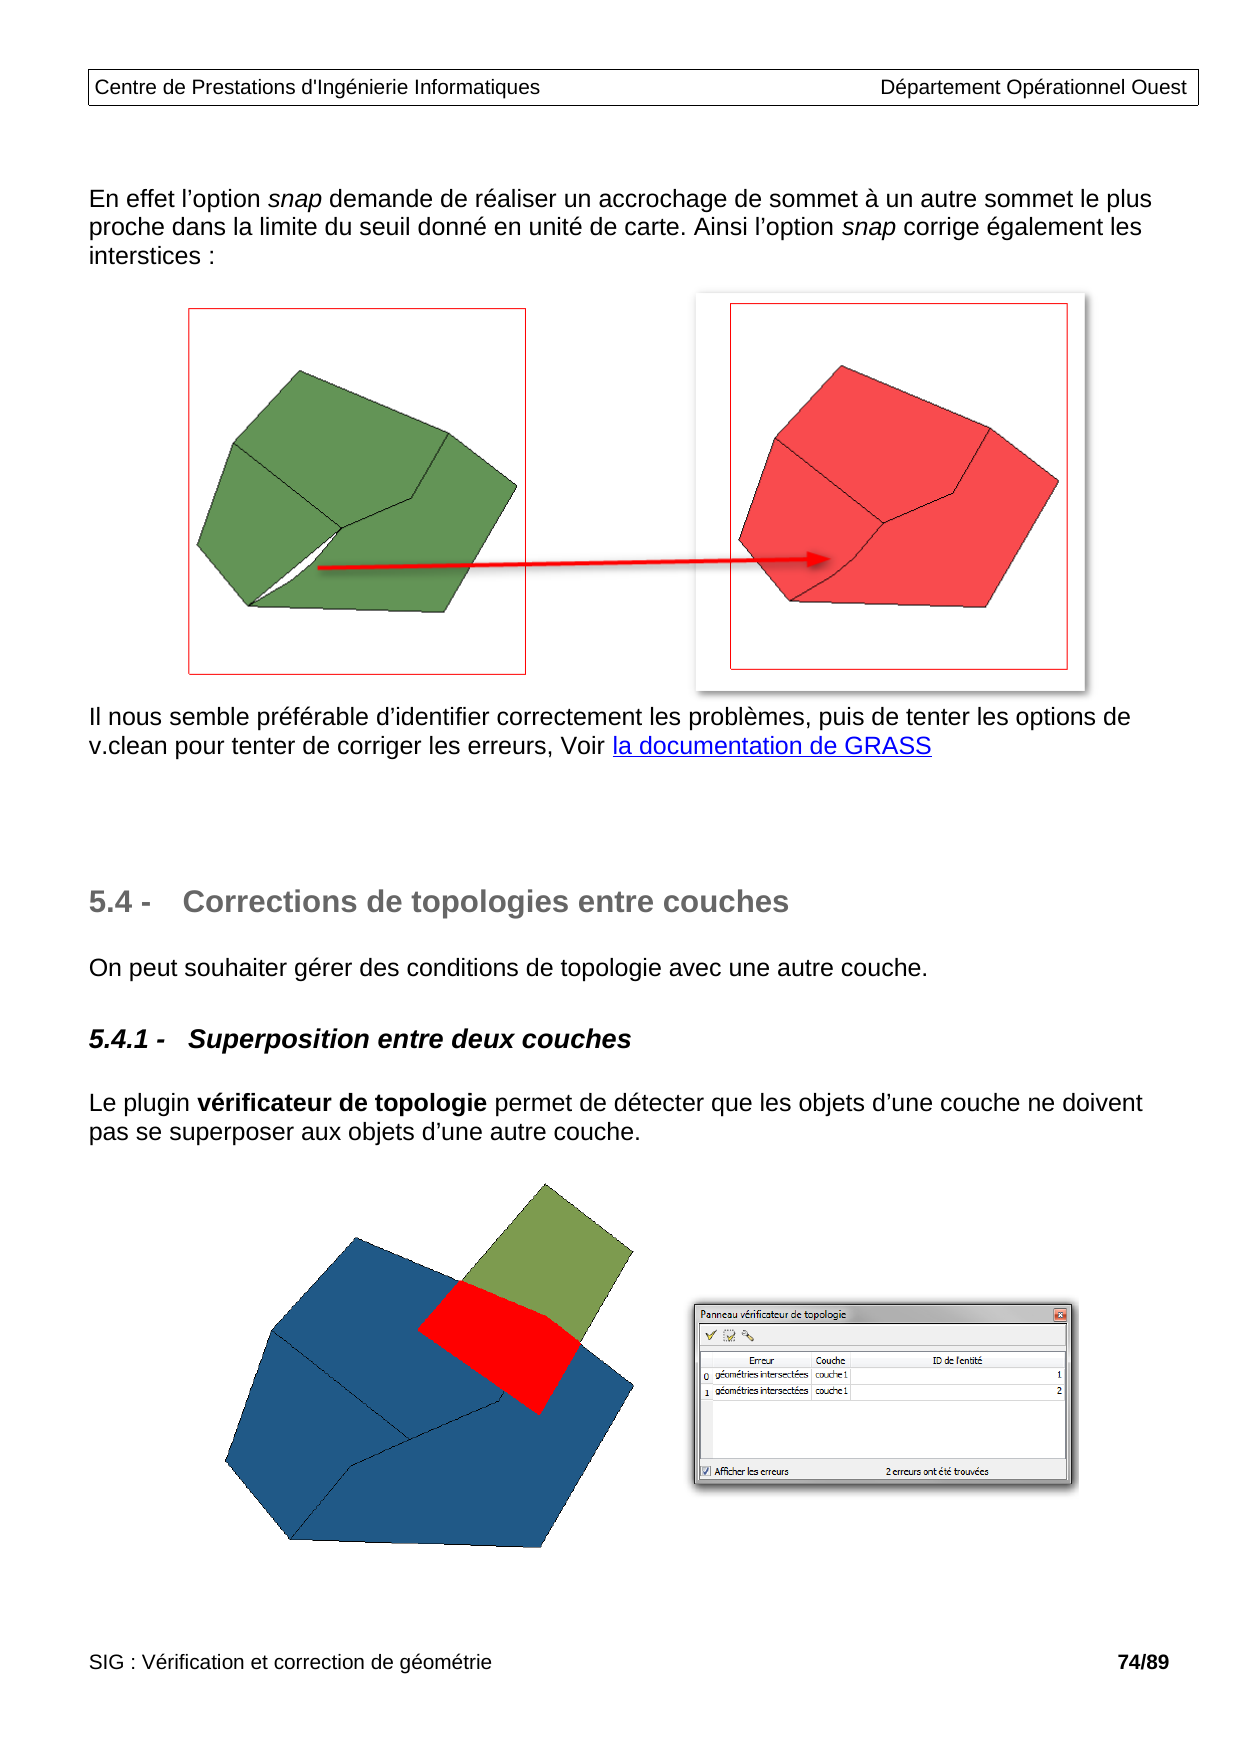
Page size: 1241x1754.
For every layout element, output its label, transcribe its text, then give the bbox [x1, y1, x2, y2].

text Il nous semble préférable d’identifier correctement les problèmes, puis de tenter les options de v.clean pour tenter de corriger les erreurs, Voir la documentation de GRASS [88, 702, 1169, 759]
text En effet l’option snap demande de réaliser un accrochage de sommet à un autre sommet le plus proche dans la limite du seuil donné en unité de carte. Ainsi l’option snap corrige également les interstices : [88, 183, 1169, 270]
text On peut souhaiter gérer des conditions de topologie avec une autre couche. [88, 953, 1169, 982]
picture [127, 282, 1131, 702]
picture [179, 1157, 1079, 1573]
subtitle Superposition entre deux couches [88, 1023, 1169, 1054]
text Le plugin vérificateur de topologie permet de détecter que les objets d’une couche ne doivent pas se superposer aux objets d’une autre couche. [88, 1088, 1169, 1145]
subtitle Corrections de topologies entre couches [88, 883, 1169, 919]
